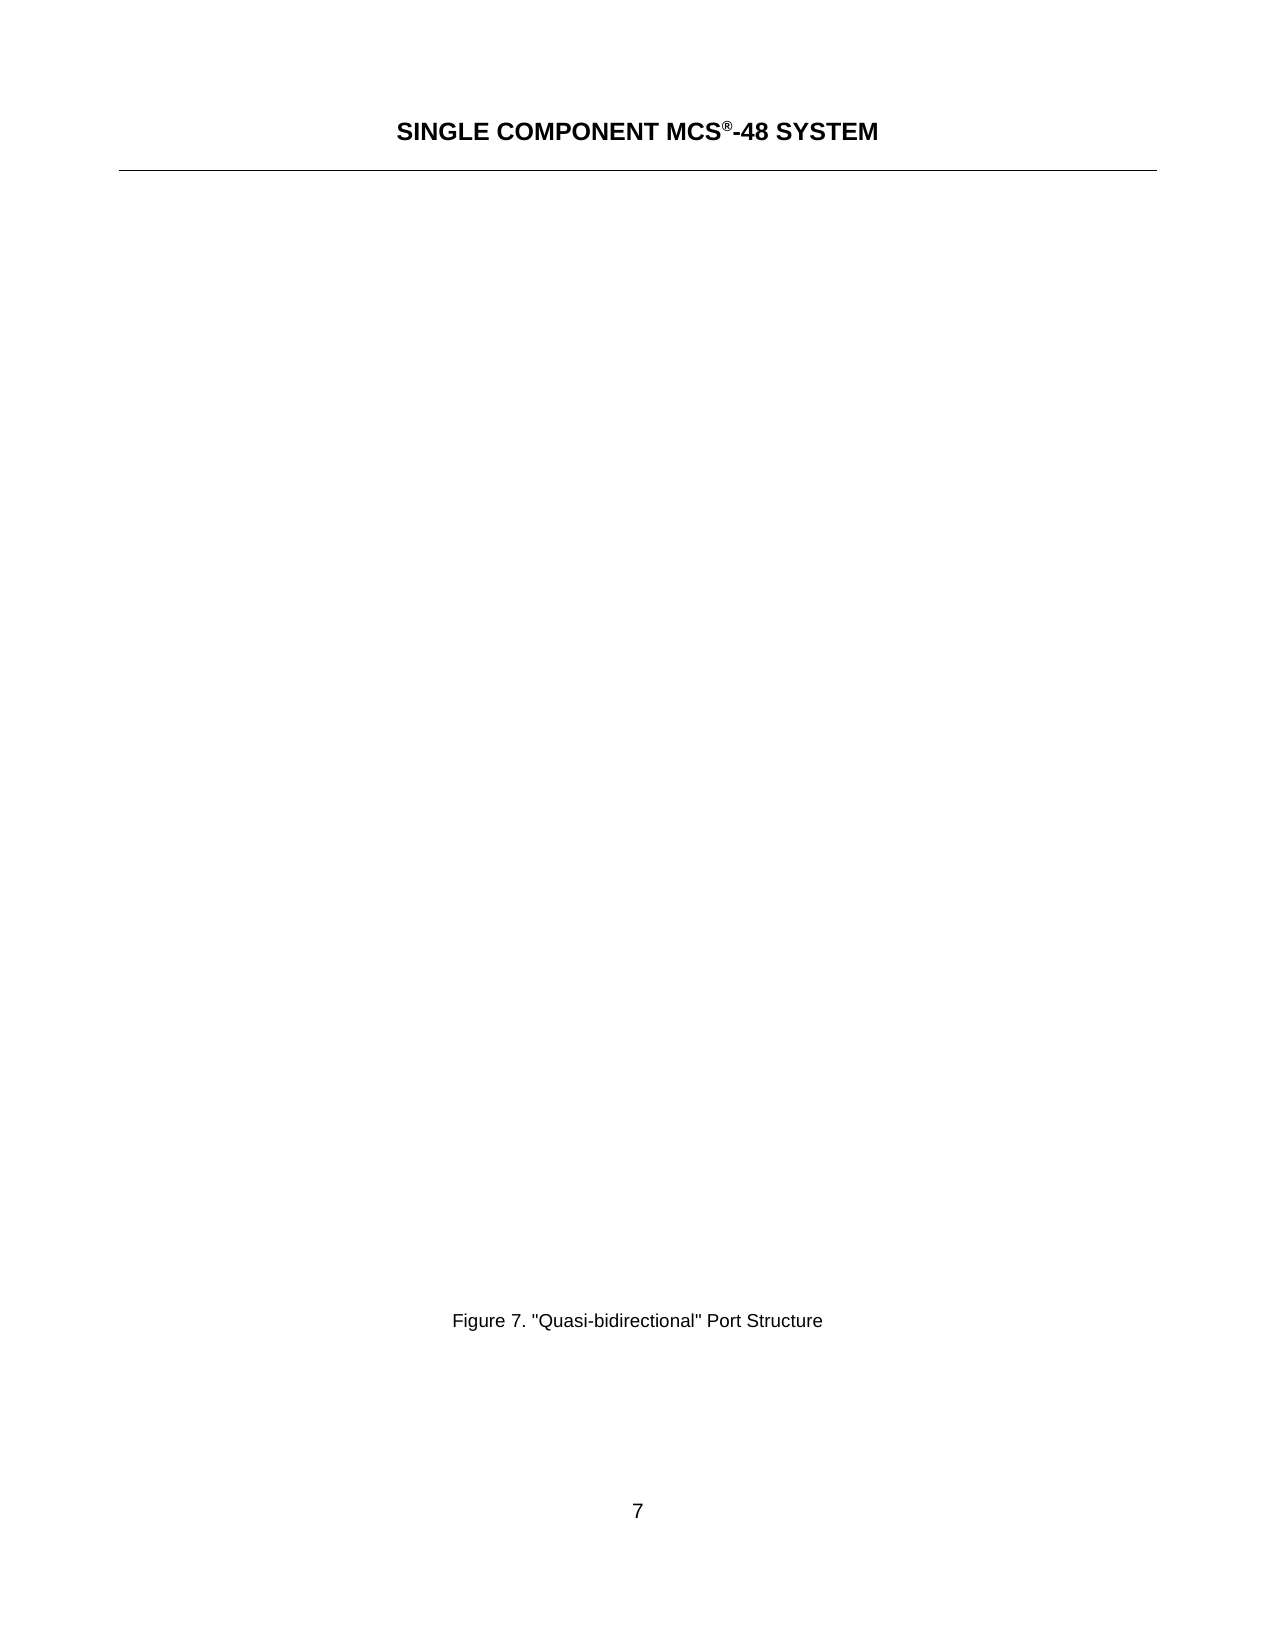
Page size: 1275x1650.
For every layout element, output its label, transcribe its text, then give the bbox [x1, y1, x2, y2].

text Figure 7. "Quasi-bidirectional" Port Structure [115, 254, 1160, 1332]
